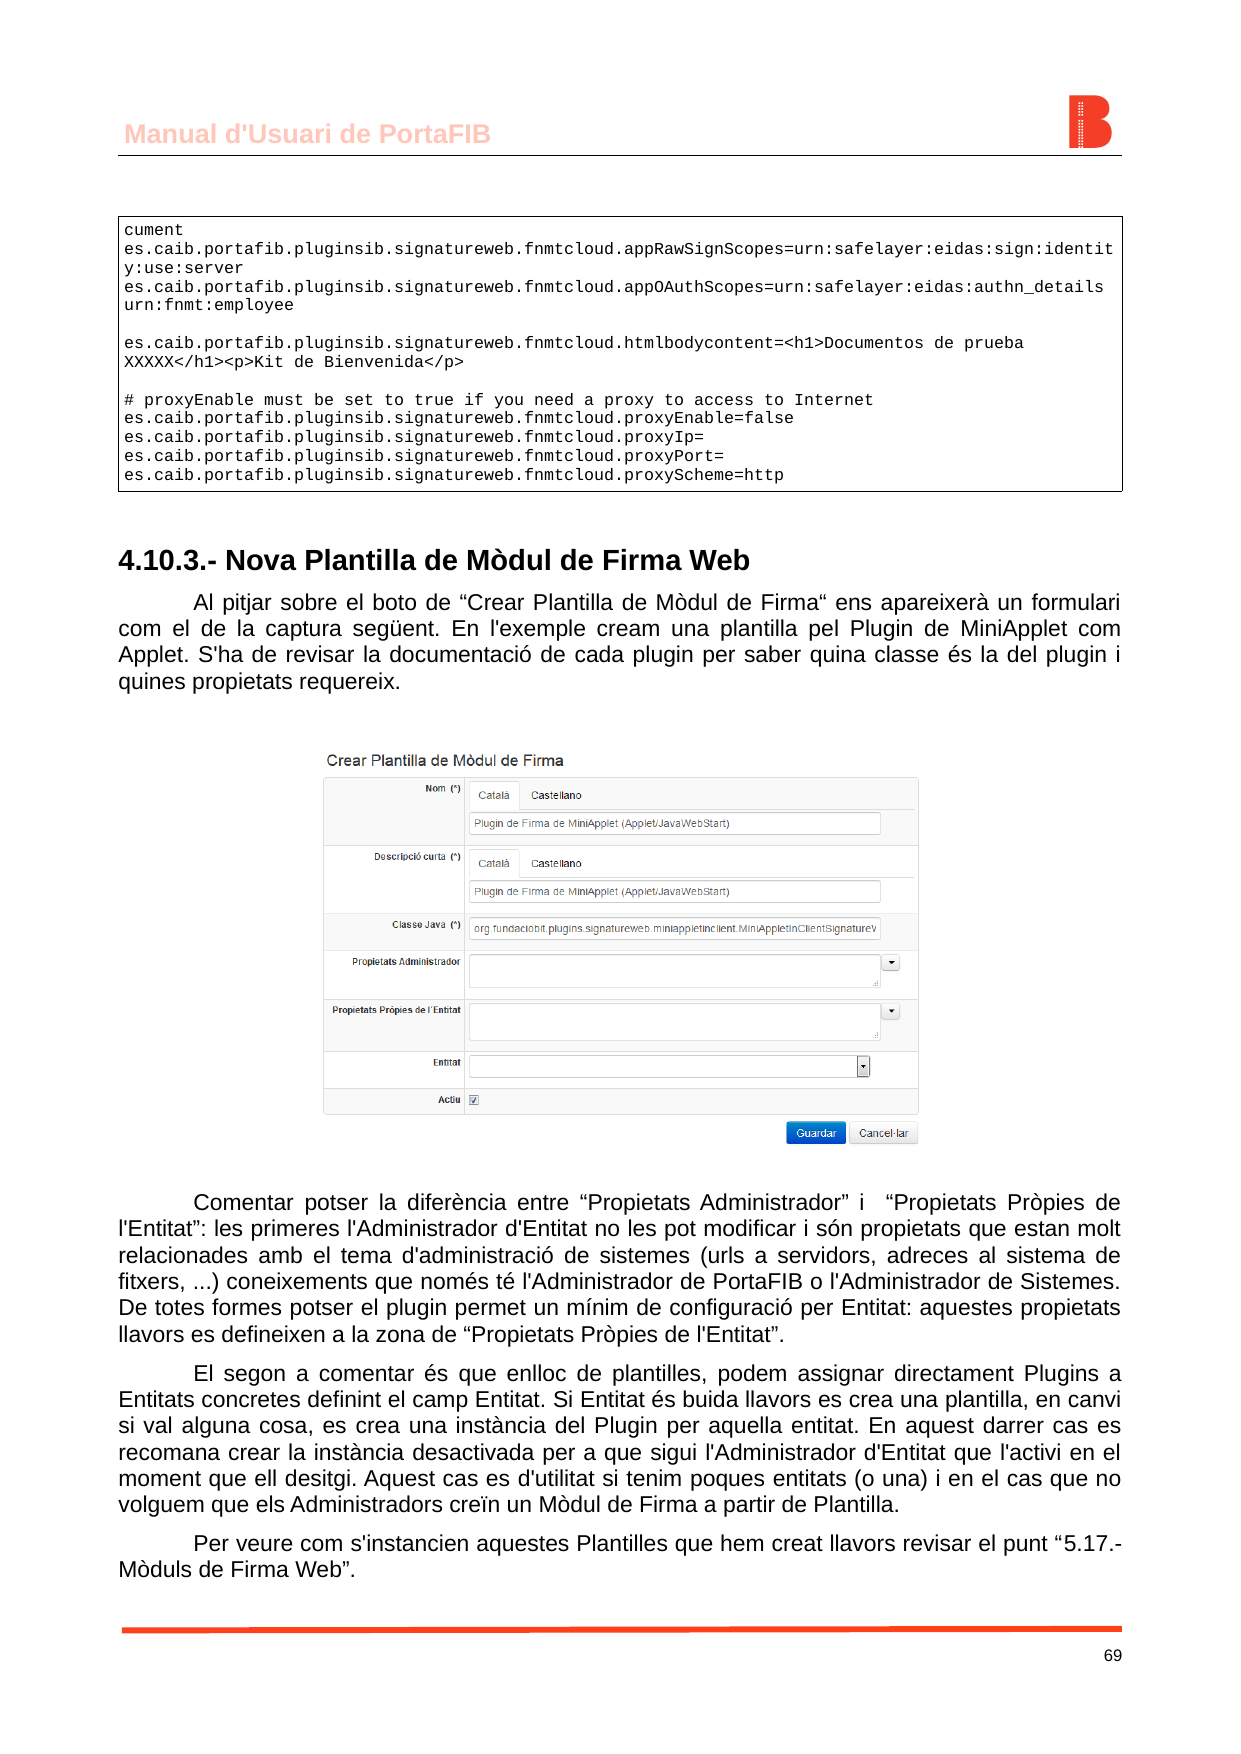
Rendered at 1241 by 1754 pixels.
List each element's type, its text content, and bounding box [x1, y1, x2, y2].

subtitle Nova Plantilla de Mòdul de Firma Web [118, 543, 1122, 576]
table_header cument es.caib.portafib.pluginsib.signatureweb.fnmtcloud.appRawSignScopes=urn:safelayer:eidas:sign:identity:use:server es.caib.portafib.pluginsib.signatureweb.fnmtcloud.appOAuthScopes=urn:safelayer:eidas:authn_details urn:fnmt:employee es.caib.portafib.pluginsib.signatureweb.fnmtcloud.htmlbodycontent=<h1>Documentos de prueba XXXXX</h1><p>Kit de Bienvenida</p> # proxyEnable must be set to true if you need a proxy to access to Internet es.caib.portafib.pluginsib.signatureweb.fnmtcloud.proxyEnable=false es.caib.portafib.pluginsib.signatureweb.fnmtcloud.proxyIp= es.caib.portafib.pluginsib.signatureweb.fnmtcloud.proxyPort= es.caib.portafib.pluginsib.signatureweb.fnmtcloud.proxyScheme=http [119, 217, 1122, 491]
text Comentar potser la diferència entre “Propietats Administrador” i “Propietats Pròpies de l'Entitat”: les primeres l'Administrador d'Entitat no les pot modificar i són propietats que estan molt relacionades amb el tema d'administració de sistemes (urls a servidors, adreces al sistema de fitxers, ...) coneixements que només té l'Administrador de PortaFIB o l'Administrador de Sistemes. De totes formes potser el plugin permet un mínim de configuració per Entitat: aquestes propietats llavors es defineixen a la zona de “Propietats Pròpies de l'Entitat”. [118, 1189, 1122, 1347]
text El segon a comentar és que enlloc de plantilles, podem assignar directament Plugins a Entitats concretes definint el camp Entitat. Si Entitat és buida llavors es crea una plantilla, en canvi si val alguna cosa, es crea una instància del Plugin per aquella entitat. En aquest darrer cas es recomana crear la instància desactivada per a que sigui l'Administrador d'Entitat que l'activi en el moment que ell desitgi. Aquest cas es d'utilitat si tenim poques entitats (o una) i en el cas que no volguem que els Administradors creïn un Mòdul de Firma a partir de Plantilla. [118, 1359, 1122, 1518]
picture [317, 745, 924, 1150]
text Al pitjar sobre el boto de “Crear Plantilla de Mòdul de Firma“ ens apareixerà un formulari com el de la captura següent. En l'exemple cream una plantilla pel Plugin de MiniApplet com Applet. S'ha de revisar la documentació de cada plugin per saber quina classe és la del plugin i quines propietats requereix. [118, 589, 1122, 694]
picture [1063, 94, 1117, 150]
text Per veure com s'instancien aquestes Plantilles que hem creat llavors revisar el punt “5.17.-Mòduls de Firma Web”. [118, 1530, 1122, 1583]
